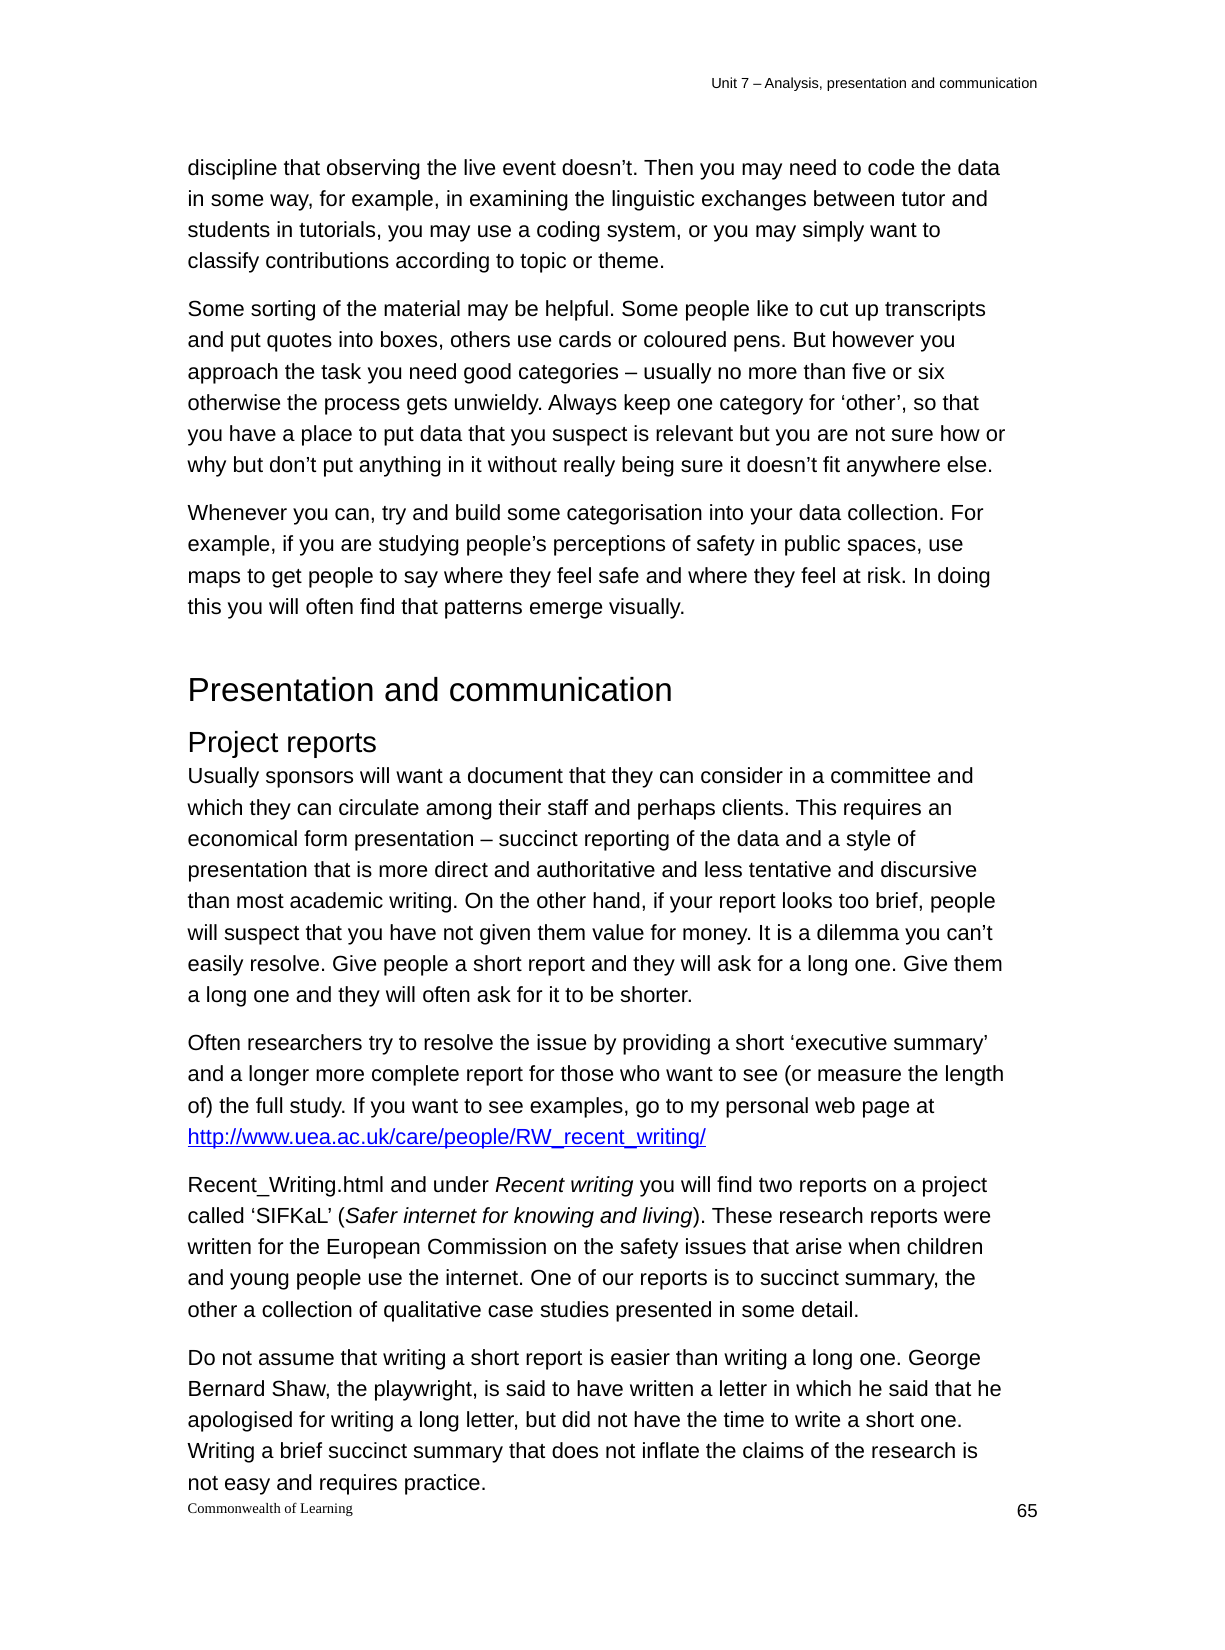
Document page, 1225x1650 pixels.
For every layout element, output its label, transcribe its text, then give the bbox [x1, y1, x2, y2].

text Presentation and communication [187, 670, 1007, 709]
text Project reports [187, 725, 1007, 759]
text Recent_Writing.html and under Recent writing you will find two reports on a project called ‘SIFKaL’ (Safer internet for knowing and living). These research reports were written for the European Commission on the safety issues that arise when children and young people use the internet. One of our reports is to succinct summary, the other a collection of qualitative case studies presented in some detail. [187, 1167, 1007, 1323]
text Usually sponsors will want a document that they can consider in a committee and which they can circulate among their staff and perhaps clients. This requires an economical form presentation – succinct reporting of the data and a style of presentation that is more direct and authoritative and less tentative and discursive than most academic writing. On the other hand, if your report looks too brief, people will suspect that you have not given them value for money. It is a dilemma you can’t easily resolve. Give people a short report and they will ask for a long one. Give them a long one and they will often ask for it to be shorter. [187, 759, 1007, 1009]
text Some sorting of the material may be helpful. Some people like to cut up transcripts and put quotes into boxes, others use cards or coloured pens. But however you approach the task you need good categories – usually no more than five or six otherwise the process gets unwieldy. Always keep one category for ‘other’, so that you have a place to put data that you suspect is relevant but you are not sure how or why but don’t put anything in it without really being sure it doesn’t fit anywhere else. [187, 292, 1007, 479]
text Often researchers try to resolve the issue by providing a short ‘executive summary’ and a longer more complete report for those who want to see (or measure the length of) the full study. If you want to see examples, go to my personal web page at http://www.uea.ac.uk/care/people/RW_recent_writing/ [187, 1026, 1007, 1151]
text Whenever you can, try and build some categorisation into your data collection. For example, if you are studying people’s perceptions of safety in public spaces, use maps to get people to say where they feel safe and where they feel at risk. In doing this you will often find that patterns emerge visually. [187, 496, 1007, 621]
text Do not assume that writing a short report is easier than writing a long one. George Bernard Shaw, the playwright, is said to have written a letter in which he said that he apologised for writing a long letter, but did not have the time to write a short one. Writing a brief succinct summary that does not inflate the claims of the research is not easy and requires practice. [187, 1340, 1007, 1496]
text discipline that observing the live event doesn’t. Then you may need to code the data in some way, for example, in examining the linguistic exchanges between tutor and students in tutorials, you may use a coding system, or you may simply want to classify contributions according to topic or theme. [187, 150, 1007, 275]
